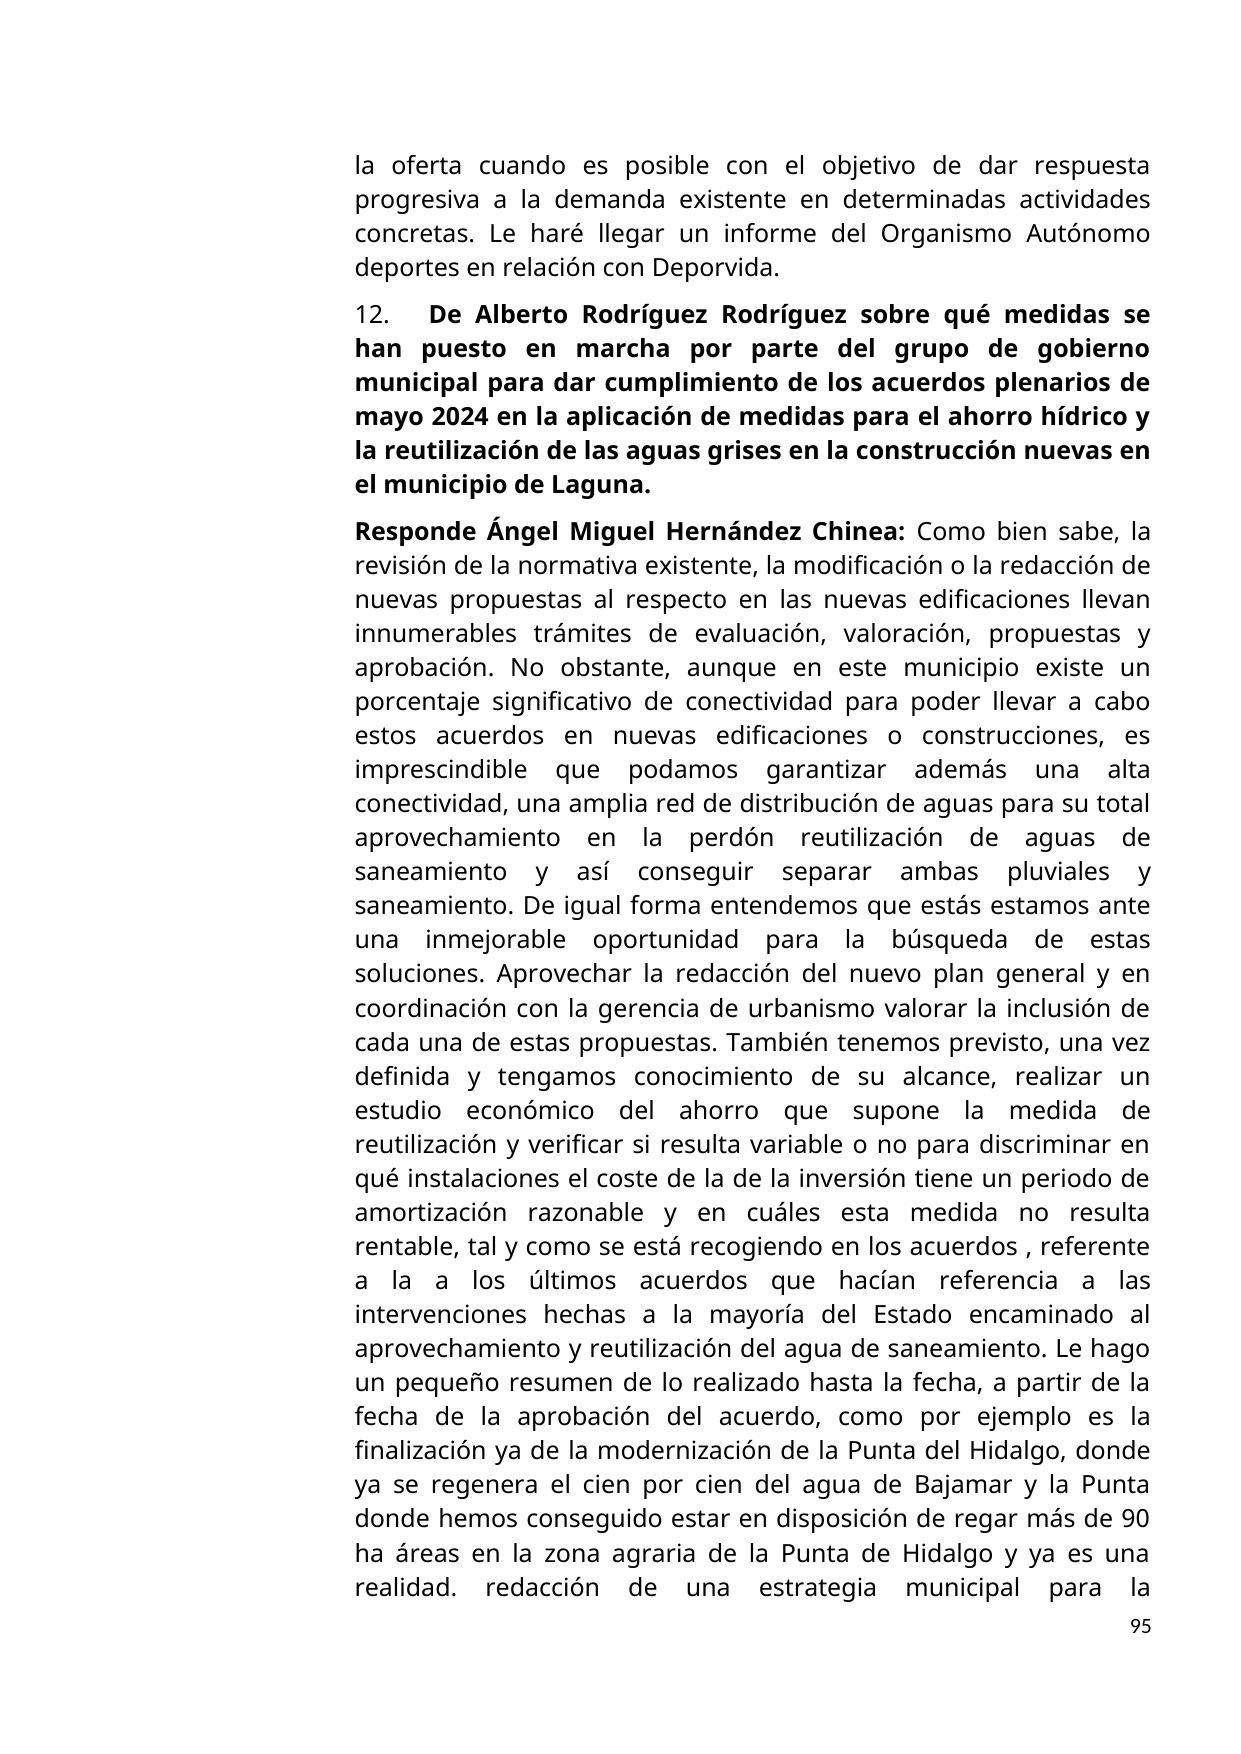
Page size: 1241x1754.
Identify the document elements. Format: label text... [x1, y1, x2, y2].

text la oferta cuando es posible con el objetivo de dar respuesta progresiva a la demanda existente en determinadas actividades concretas. Le haré llegar un informe del Organismo Autónomo deportes en relación con Deporvida. [354, 148, 1152, 284]
list De Alberto Rodríguez Rodríguez sobre qué medidas se han puesto en marcha por parte del grupo de gobierno municipal para dar cumplimiento de los acuerdos plenarios de mayo 2024 en la aplicación de medidas para el ahorro hídrico y la reutilización de las aguas grises en la construcción nuevas en el municipio de Laguna. [354, 296, 1152, 501]
text Responde Ángel Miguel Hernández Chinea: Como bien sabe, la revisión de la normativa existente, la modificación o la redacción de nuevas propuestas al respecto en las nuevas edificaciones llevan innumerables trámites de evaluación, valoración, propuestas y aprobación. No obstante, aunque en este municipio existe un porcentaje significativo de conectividad para poder llevar a cabo estos acuerdos en nuevas edificaciones o construcciones, es imprescindible que podamos garantizar además una alta conectividad, una amplia red de distribución de aguas para su total aprovechamiento en la perdón reutilización de aguas de saneamiento y así conseguir separar ambas pluviales y saneamiento. De igual forma entendemos que estás estamos ante una inmejorable oportunidad para la búsqueda de estas soluciones. Aprovechar la redacción del nuevo plan general y en coordinación con la gerencia de urbanismo valorar la inclusión de cada una de estas propuestas. También tenemos previsto, una vez definida y tengamos conocimiento de su alcance, realizar un estudio económico del ahorro que supone la medida de reutilización y verificar si resulta variable o no para discriminar en qué instalaciones el coste de la de la inversión tiene un periodo de amortización razonable y en cuáles esta medida no resulta rentable, tal y como se está recogiendo en los acuerdos , referente a la a los últimos acuerdos que hacían referencia a las intervenciones hechas a la mayoría del Estado encaminado al aprovechamiento y reutilización del agua de saneamiento. Le hago un pequeño resumen de lo realizado hasta la fecha, a partir de la fecha de la aprobación del acuerdo, como por ejemplo es la finalización ya de la modernización de la Punta del Hidalgo, donde ya se regenera el cien por cien del agua de Bajamar y la Punta donde hemos conseguido estar en disposición de regar más de 90 ha áreas en la zona agraria de la Punta de Hidalgo y ya es una realidad. redacción de una estrategia municipal para la [354, 513, 1152, 1603]
